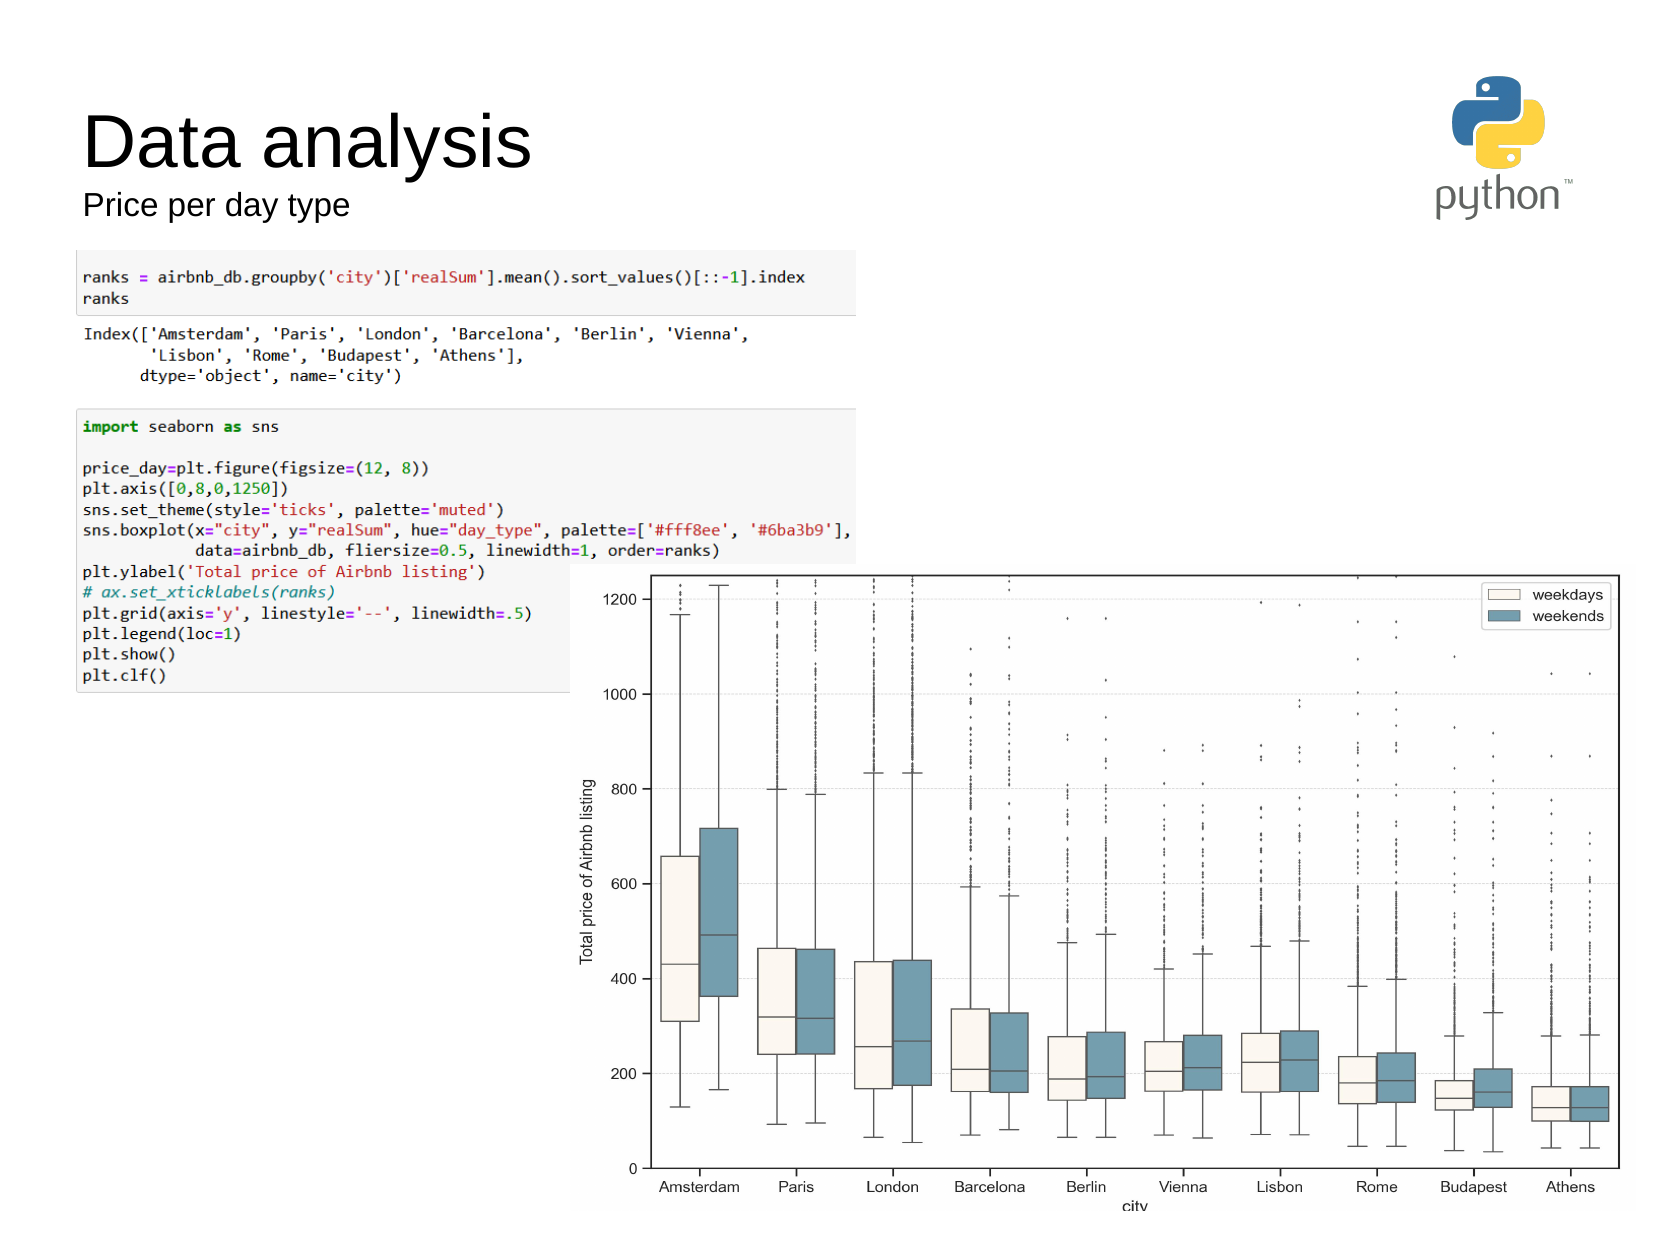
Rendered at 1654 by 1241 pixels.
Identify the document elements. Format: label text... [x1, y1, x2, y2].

picture [75, 250, 1636, 1211]
title Data analysis Price per day type [82, 93, 1264, 215]
